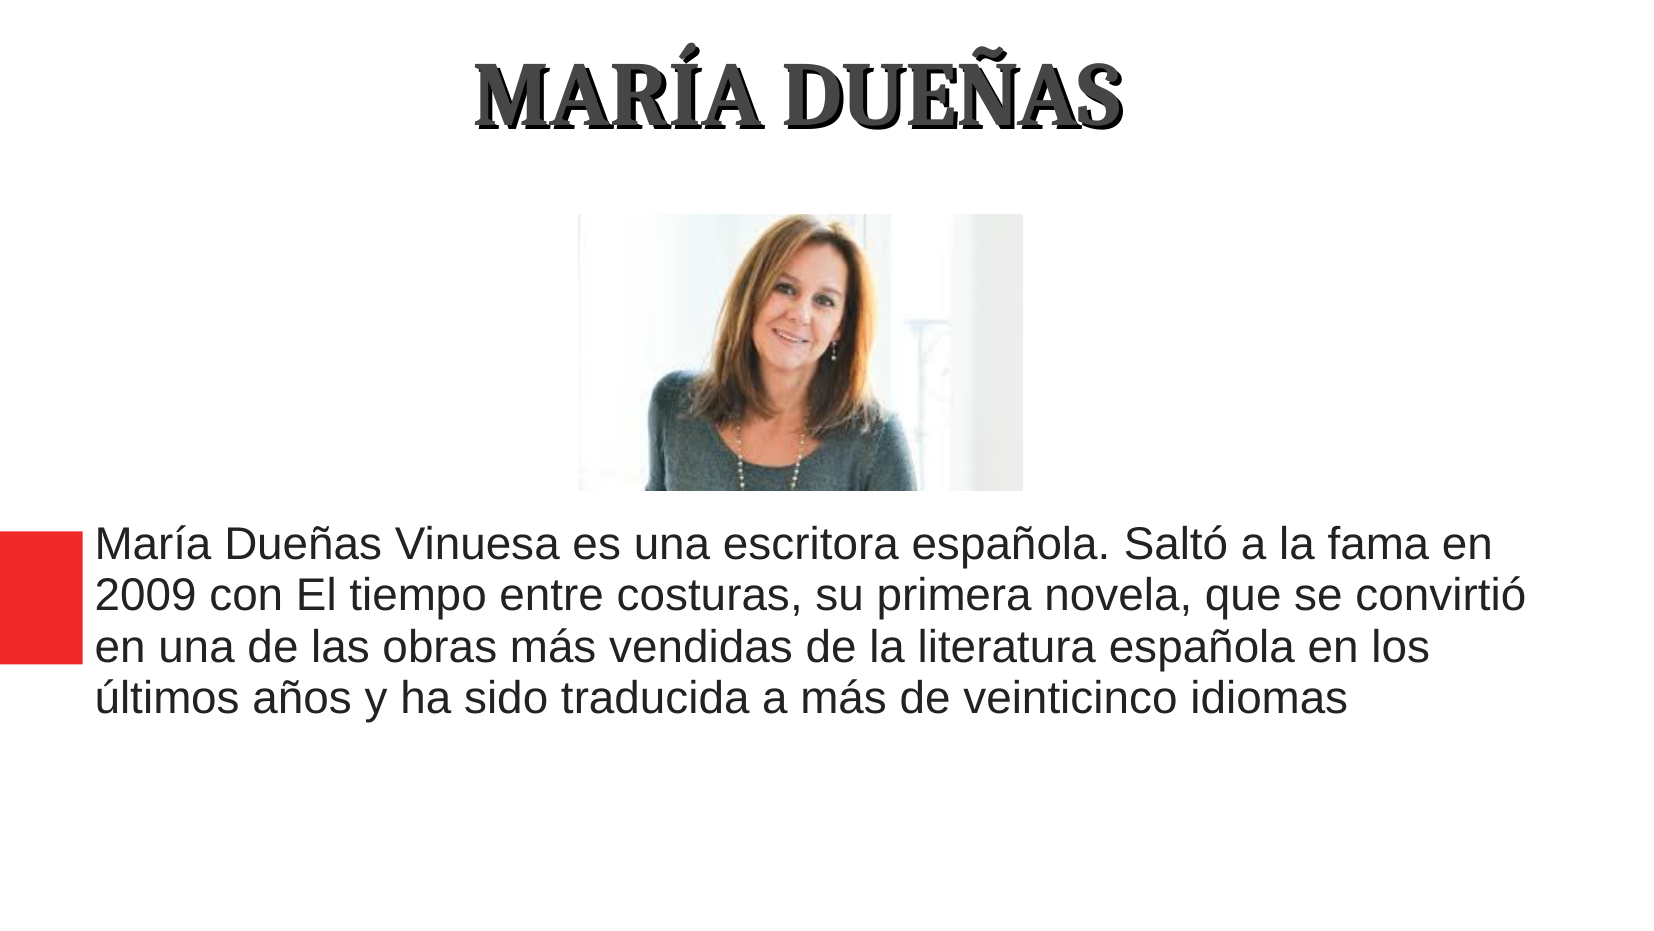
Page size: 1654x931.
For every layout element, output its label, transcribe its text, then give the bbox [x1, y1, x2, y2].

list María Dueñas Vinuesa es una escritora española.​ Saltó a la fama en 2009 con El tiempo entre costuras, su primera novela, que se convirtió en una de las obras más vendidas de la literatura española en los últimos años y ha sido traducida a más de veinticinco idiomas [94, 518, 1583, 931]
title MARÍA DUEÑAS [47, 25, 1536, 167]
picture [578, 214, 1023, 491]
